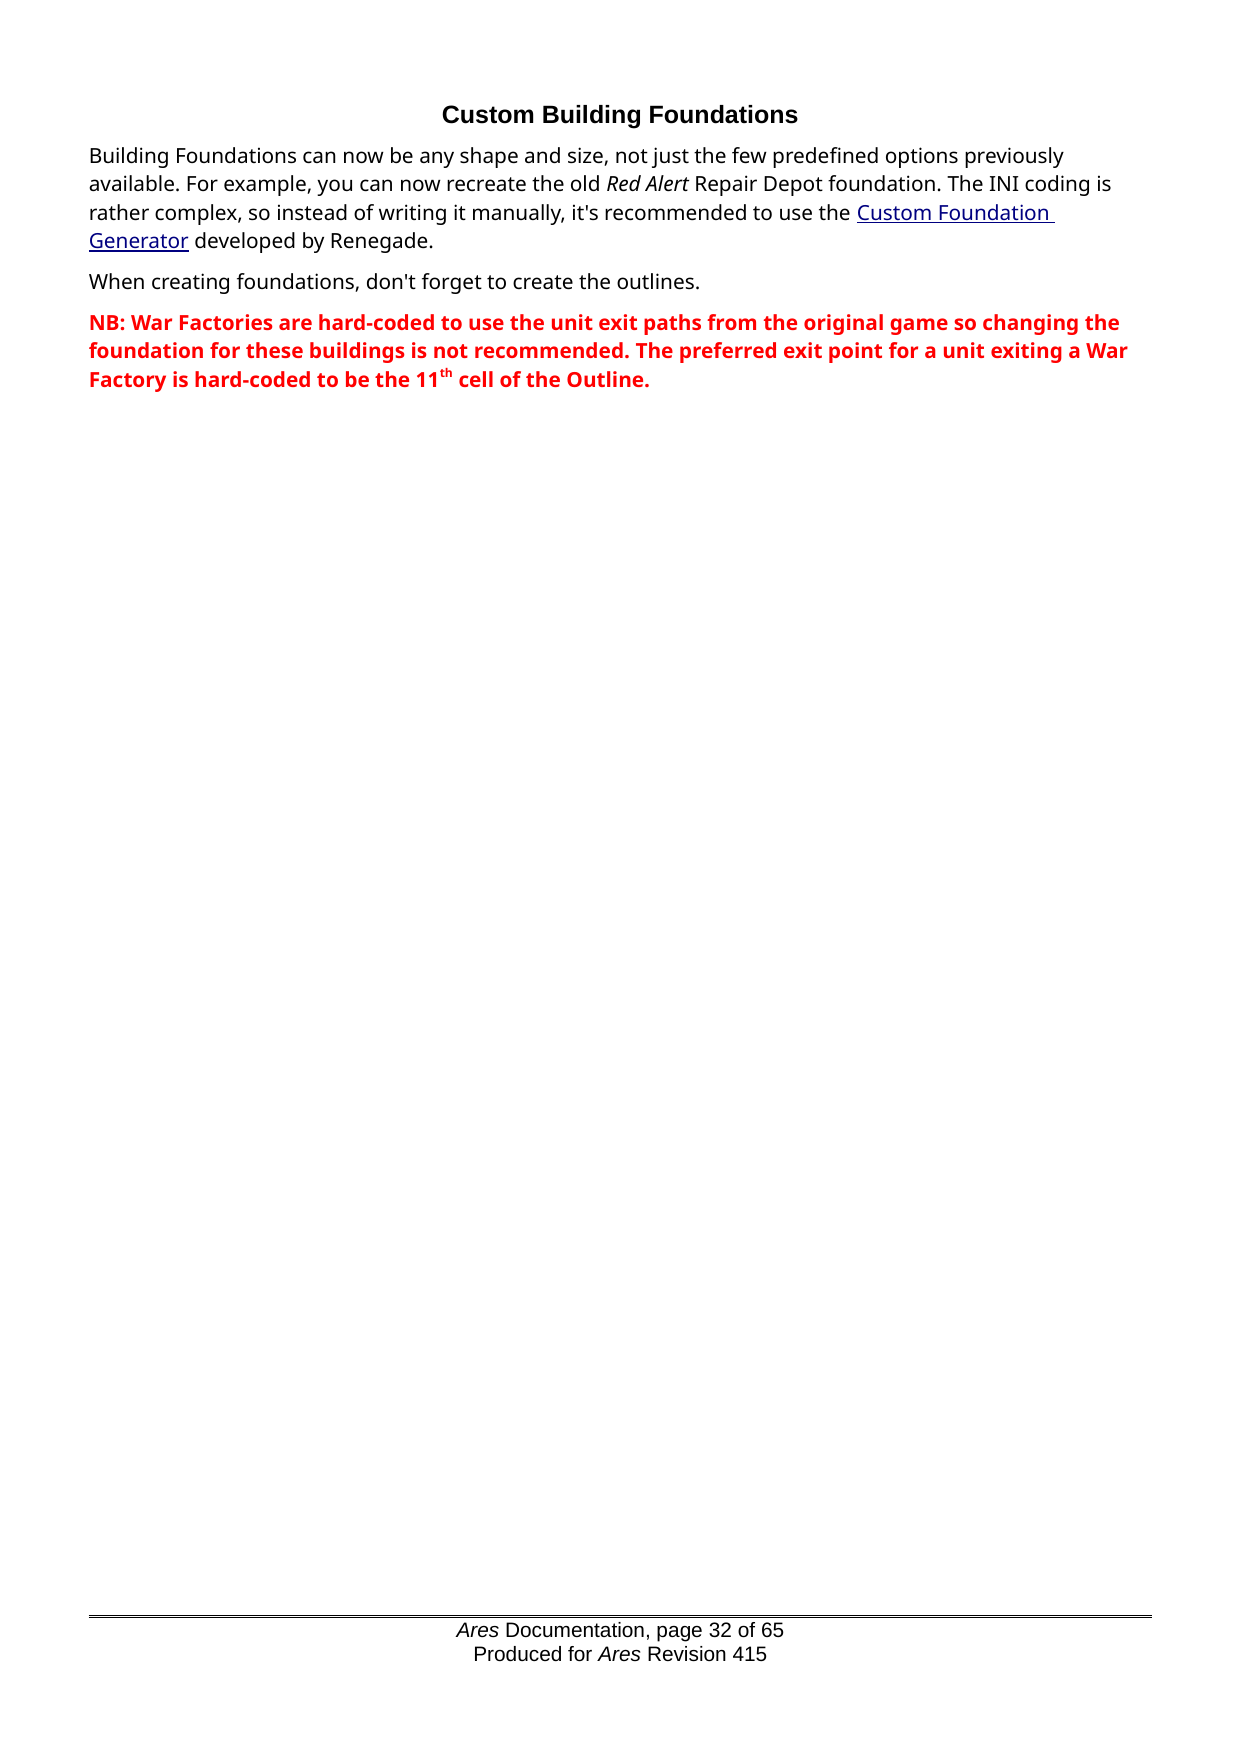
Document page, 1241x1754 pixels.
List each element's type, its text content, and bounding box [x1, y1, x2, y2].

text NB: War Factories are hard-coded to use the unit exit paths from the original game so changing the foundation for these buildings is not recommended. The preferred exit point for a unit exiting a War Factory is hard-coded to be the 11th cell of the Outline. [88, 308, 1152, 393]
text When creating foundations, don't forget to create the outlines. [88, 267, 1152, 296]
subtitle Custom Building Foundations [88, 100, 1152, 129]
text Building Foundations can now be any shape and size, not just the few predefined options previously available. For example, you can now recreate the old Red Alert Repair Depot foundation. The INI coding is rather complex, so instead of writing it manually, it's recommended to use the Custom Foundation Generator developed by Renegade. [88, 141, 1152, 254]
